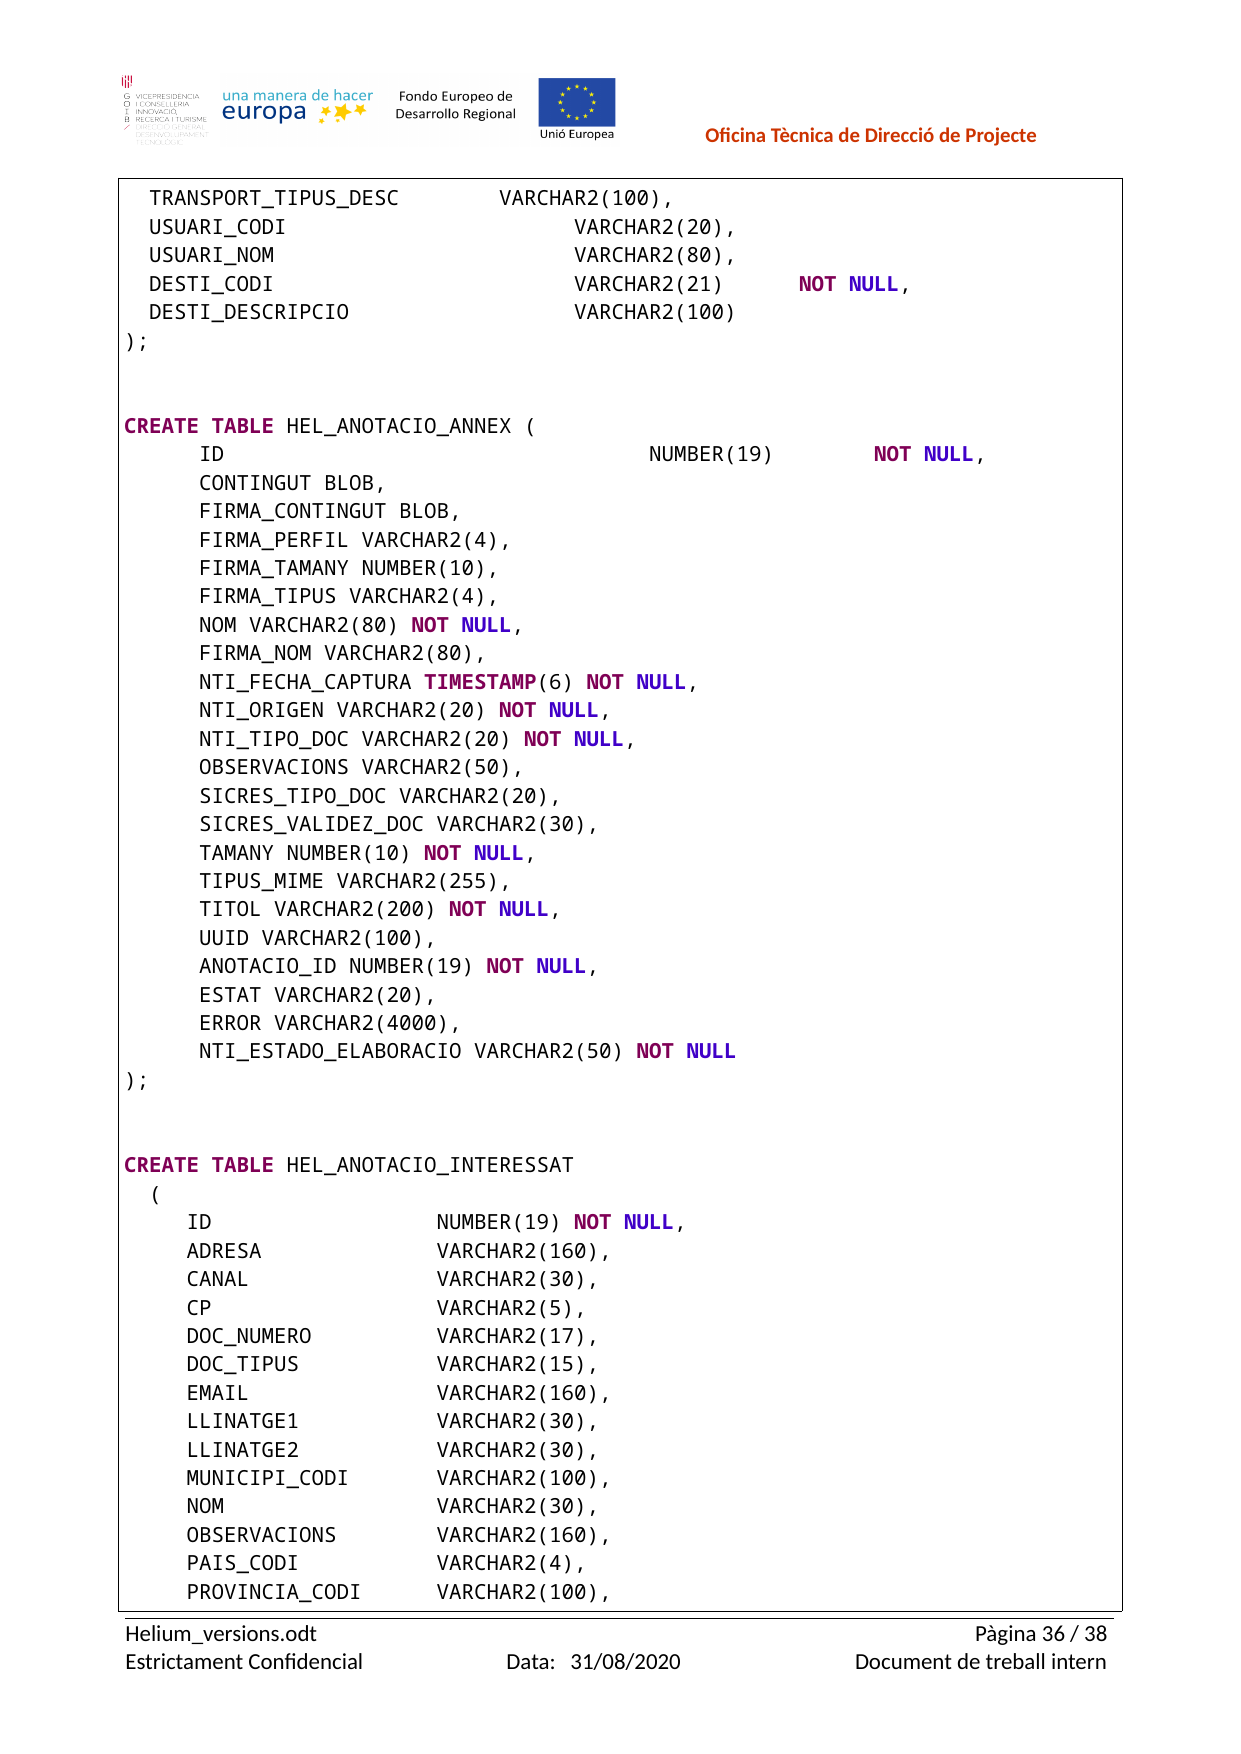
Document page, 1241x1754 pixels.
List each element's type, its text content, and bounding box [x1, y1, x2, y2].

picture [219, 73, 621, 147]
table_header TRANSPORT_TIPUS_DESC VARCHAR2(100), USUARI_CODI VARCHAR2(20), USUARI_NOM VARCHAR2(80), DESTI_CODI VARCHAR2(21) NOT NULL, DESTI_DESCRIPCIO VARCHAR2(100) ); CREATE TABLE HEL_ANOTACIO_ANNEX ( ID NUMBER(19) NOT NULL, CONTINGUT BLOB, FIRMA_CONTINGUT BLOB, FIRMA_PERFIL VARCHAR2(4), FIRMA_TAMANY NUMBER(10), FIRMA_TIPUS VARCHAR2(4), NOM VARCHAR2(80) NOT NULL, FIRMA_NOM VARCHAR2(80), NTI_FECHA_CAPTURA TIMESTAMP(6) NOT NULL, NTI_ORIGEN VARCHAR2(20) NOT NULL, NTI_TIPO_DOC VARCHAR2(20) NOT NULL, OBSERVACIONS VARCHAR2(50), SICRES_TIPO_DOC VARCHAR2(20), SICRES_VALIDEZ_DOC VARCHAR2(30), TAMANY NUMBER(10) NOT NULL, TIPUS_MIME VARCHAR2(255), TITOL VARCHAR2(200) NOT NULL, UUID VARCHAR2(100), ANOTACIO_ID NUMBER(19) NOT NULL, ESTAT VARCHAR2(20), ERROR VARCHAR2(4000), NTI_ESTADO_ELABORACIO VARCHAR2(50) NOT NULL ); CREATE TABLE HEL_ANOTACIO_INTERESSAT ( ID NUMBER(19) NOT NULL, ADRESA VARCHAR2(160), CANAL VARCHAR2(30), CP VARCHAR2(5), DOC_NUMERO VARCHAR2(17), DOC_TIPUS VARCHAR2(15), EMAIL VARCHAR2(160), LLINATGE1 VARCHAR2(30), LLINATGE2 VARCHAR2(30), MUNICIPI_CODI VARCHAR2(100), NOM VARCHAR2(30), OBSERVACIONS VARCHAR2(160), PAIS_CODI VARCHAR2(4), PROVINCIA_CODI VARCHAR2(100), [119, 179, 1122, 1611]
picture [118, 73, 213, 147]
